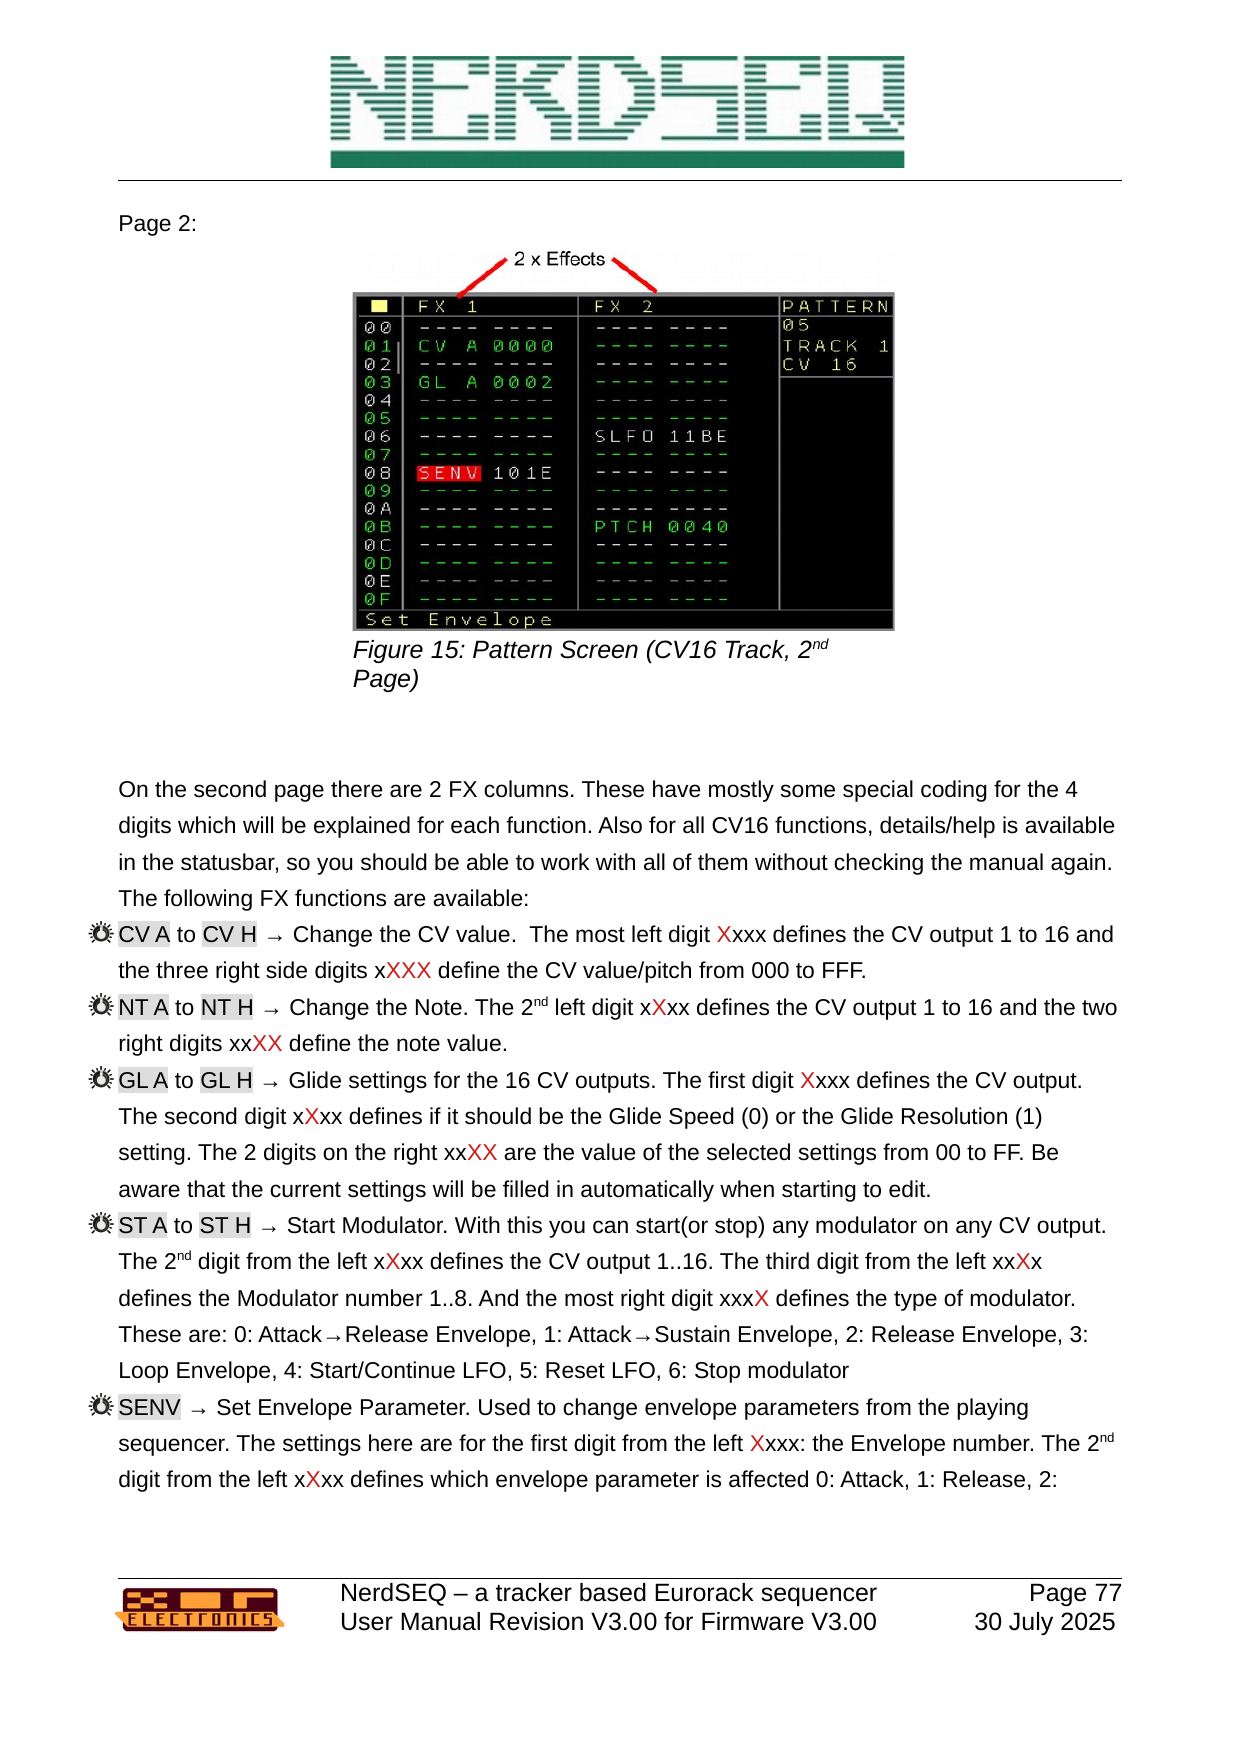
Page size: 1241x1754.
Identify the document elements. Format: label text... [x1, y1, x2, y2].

picture [88, 993, 114, 1019]
text Figure 15: Pattern Screen (CV16 Track, 2nd Page) [353, 631, 895, 693]
text These are: 0: Attack→Release Envelope, 1: Attack→Sustain Envelope, 2: Release Envelope, 3: Loop Envelope, 4: Start/Continue LFO, 5: Reset LFO, 6: Stop modulator [118, 1321, 1122, 1384]
text [353, 239, 895, 251]
text SENV → Set Envelope Parameter. Used to change envelope parameters from the playing sequencer. The settings here are for the first digit from the left Xxxx: the Envelope number. The 2nd digit from the left xXxx defines which envelope parameter is affected 0: Attack, 1: Release, 2: [118, 1394, 1122, 1493]
picture [352, 251, 895, 631]
picture [115, 1584, 285, 1634]
picture [88, 1066, 114, 1092]
text On the second page there are 2 FX columns. These have mostly some special coding for the 4 digits which will be explained for each function. Also for all CV16 functions, details/help is available in the statusbar, so you should be able to work with all of them without checking the manual again. [118, 776, 1122, 875]
text The 2nd digit from the left xXxx defines the CV output 1..16. The third digit from the left xxXx defines the Modulator number 1..8. And the most right digit xxxX defines the type of modulator. [118, 1248, 1122, 1311]
text The following FX functions are available: [118, 885, 1122, 911]
picture [330, 56, 905, 168]
text GL A to GL H → Glide settings for the 16 CV outputs. The first digit Xxxx defines the CV output. The second digit xXxx defines if it should be the Glide Speed (0) or the Glide Resolution (1) setting. The 2 digits on the right xxXX are the value of the selected settings from 00 to FF. Be aware that the current settings will be filled in automatically when starting to edit. [118, 1067, 1122, 1202]
text CV A to CV H → Change the CV value. The most left digit Xxxx defines the CV output 1 to 16 and the three right side digits xXXX define the CV value/pitch from 000 to FFF. [118, 921, 1122, 984]
picture [88, 921, 114, 946]
text NT A to NT H → Change the Note. The 2nd left digit xXxx defines the CV output 1 to 16 and the two right digits xxXX define the note value. [118, 994, 1122, 1057]
text Page 2: [118, 209, 1122, 236]
picture [88, 1212, 114, 1237]
text ST A to ST H → Start Modulator. With this you can start(or stop) any modulator on any CV output. [118, 1212, 1122, 1238]
picture [88, 1393, 114, 1419]
